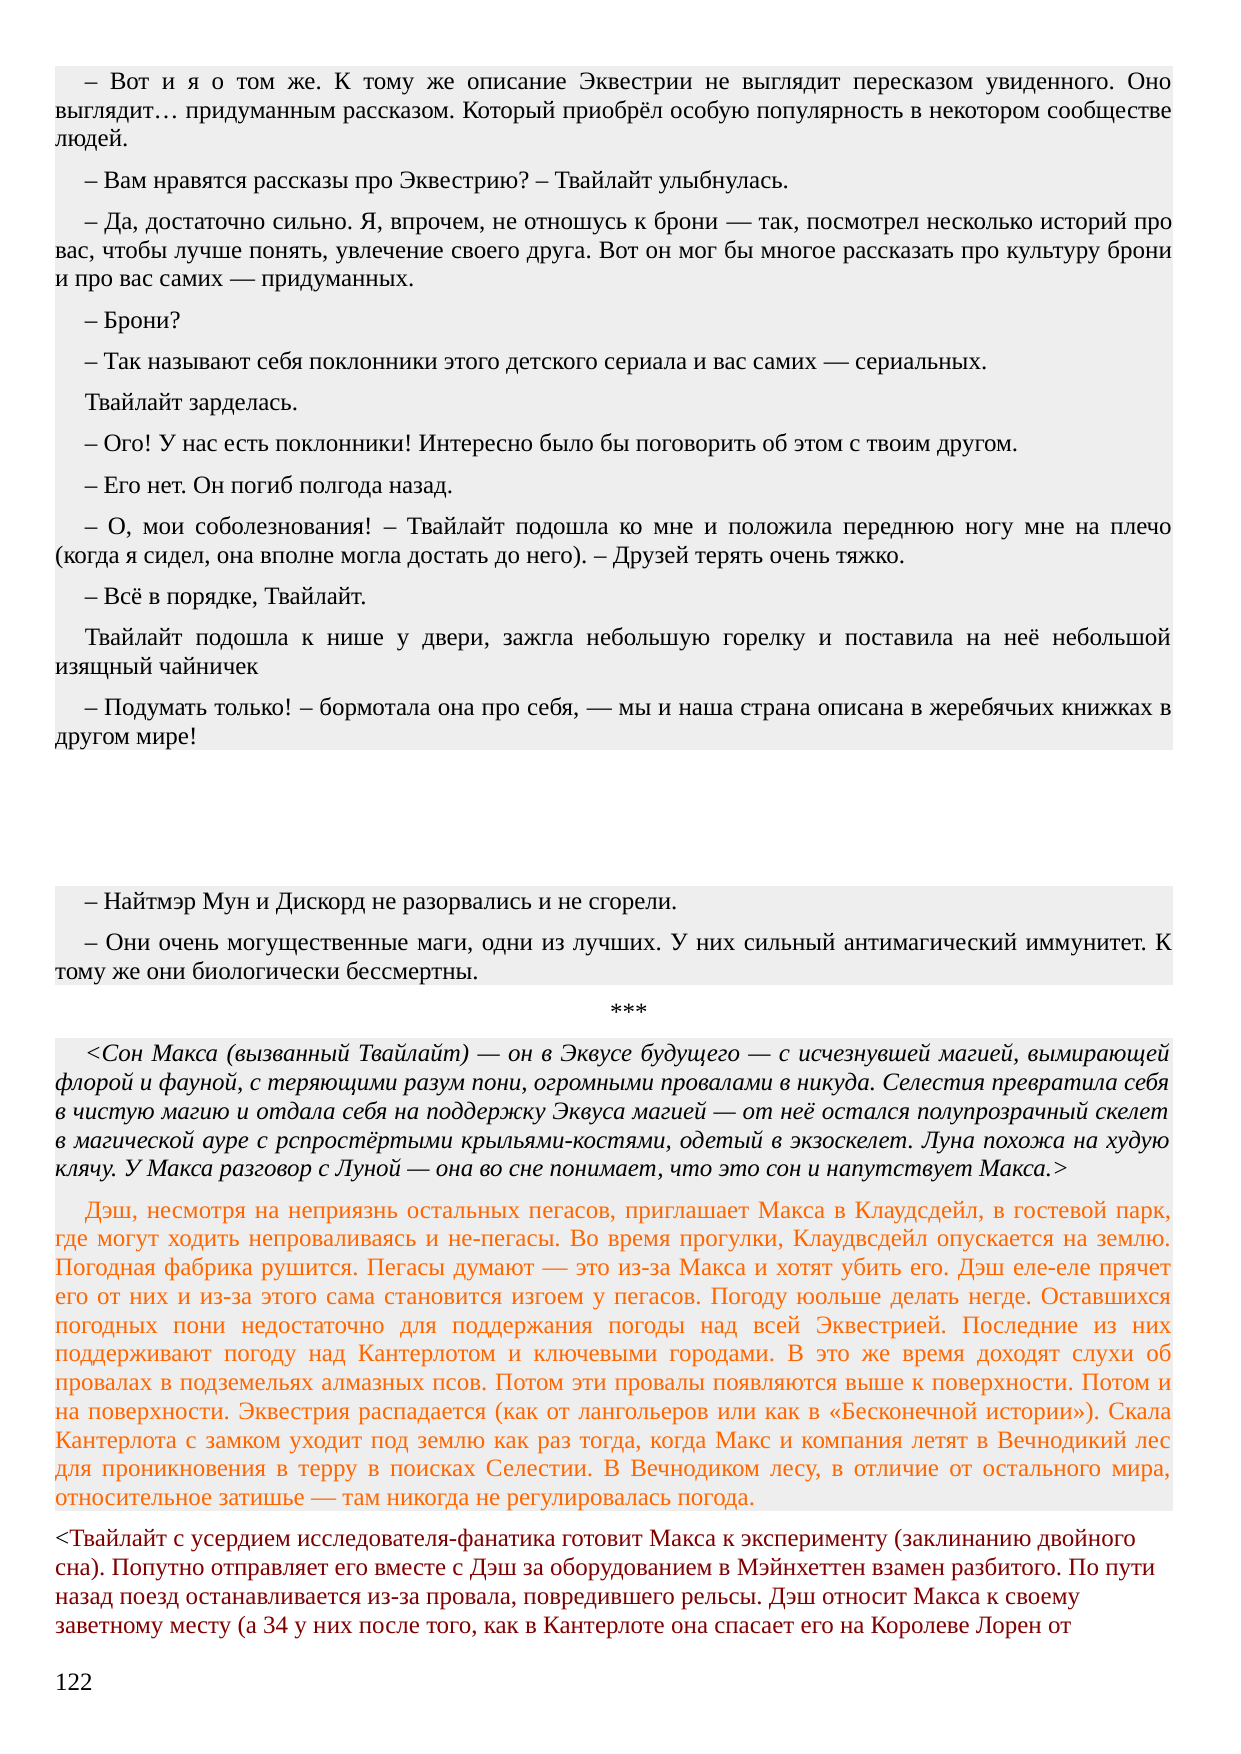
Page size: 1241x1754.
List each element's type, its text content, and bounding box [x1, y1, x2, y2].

text – Найтмэр Мун и Дискорд не разорвались и не сгорели. [55, 886, 1173, 915]
text – Ого! У нас есть поклонники! Интересно было бы поговорить об этом с твоим другом. [55, 428, 1173, 457]
text – Вам нравятся рассказы про Эквестрию? – Твайлайт улыбнулась. [55, 165, 1173, 193]
text – Брони? [55, 305, 1173, 333]
text *** [55, 997, 1173, 1026]
text – О, мои соболезнования! – Твайлайт подошла ко мне и положила переднюю ногу мне на плечо (когда я сидел, она вполне могла достать до него). – Друзей терять очень тяжко. [55, 511, 1173, 568]
text Твайлайт подошла к нише у двери, зажгла небольшую горелку и поставила на неё небольшой изящный чайничек [55, 622, 1173, 680]
text – Всё в порядке, Твайлайт. [55, 581, 1173, 610]
text <Твайлайт с усердием исследователя-фанатика готовит Макса к эксперименту (заклинанию двойного сна). Попутно отправляет его вместе с Дэш за оборудованием в Мэйнхеттен взамен разбитого. По пути назад поезд останавливается из-за провала, повредившего рельсы. Дэш относит Макса к своему заветному месту (а 34 у них после того, как в Кантерлоте она спасает его на Королеве Лорен от [55, 1523, 1173, 1638]
text Твайлайт зарделась. [55, 387, 1173, 416]
text – Его нет. Он погиб полгода назад. [55, 470, 1173, 498]
text – Подумать только! – бормотала она про себя, — мы и наша страна описана в жеребячьих книжках в другом мире! [55, 692, 1173, 750]
text <Сон Макса (вызванный Твайлайт) — он в Эквусе будущего — с исчезнувшей магией, вымирающей флорой и фауной, с теряющими разум пони, огромными провалами в никуда. Селестия превратила себя в чистую магию и отдала себя на поддержку Эквуса магией — от неё остался полупрозрачный скелет в магической ауре с рспростёртыми крыльями-костями, одетый в экзоскелет. Луна похожа на худую клячу. У Макса разговор с Луной — она во сне понимает, что это сон и напутствует Макса.> [55, 1038, 1173, 1182]
text – Так называют себя поклонники этого детского сериала и вас самих — сериальных. [55, 346, 1173, 375]
text Дэш, несмотря на неприязнь остальных пегасов, приглашает Макса в Клаудсдейл, в гостевой парк, где могут ходить непроваливаясь и не-пегасы. Во время прогулки, Клаудвсдейл опускается на землю. Погодная фабрика рушится. Пегасы думают — это из-за Макса и хотят убить его. Дэш еле-еле прячет его от них и из-за этого сама становится изгоем у пегасов. Погоду юольше делать негде. Оставшихся погодных пони недостаточно для поддержания погоды над всей Эквестрией. Последние из них поддерживают погоду над Кантерлотом и ключевыми городами. В это же время доходят слухи об провалах в подземельях алмазных псов. Потом эти провалы появляются выше к поверхности. Потом и на поверхности. Эквестрия распадается (как от лангольеров или как в «Бесконечной истории»). Скала Кантерлота с замком уходит под землю как раз тогда, когда Макс и компания летят в Вечнодикий лес для проникновения в терру в поисках Селестии. В Вечнодиком лесу, в отличие от остального мира, относительное затишье — там никогда не регулировалась погода. [55, 1195, 1173, 1511]
text – Они очень могущественные маги, одни из лучших. У них сильный антимагический иммунитет. К тому же они биологически бессмертны. [55, 927, 1173, 985]
text – Да, достаточно сильно. Я, впрочем, не отношусь к брони — так, посмотрел несколько историй про вас, чтобы лучше понять, увлечение своего друга. Вот он мог бы многое рассказать про культуру брони и про вас самих — придуманных. [55, 206, 1173, 292]
text – Вот и я о том же. К тому же описание Эквестрии не выглядит пересказом увиденного. Оно выглядит… придуманным рассказом. Который приобрёл особую популярность в некотором сообществе людей. [55, 66, 1173, 152]
